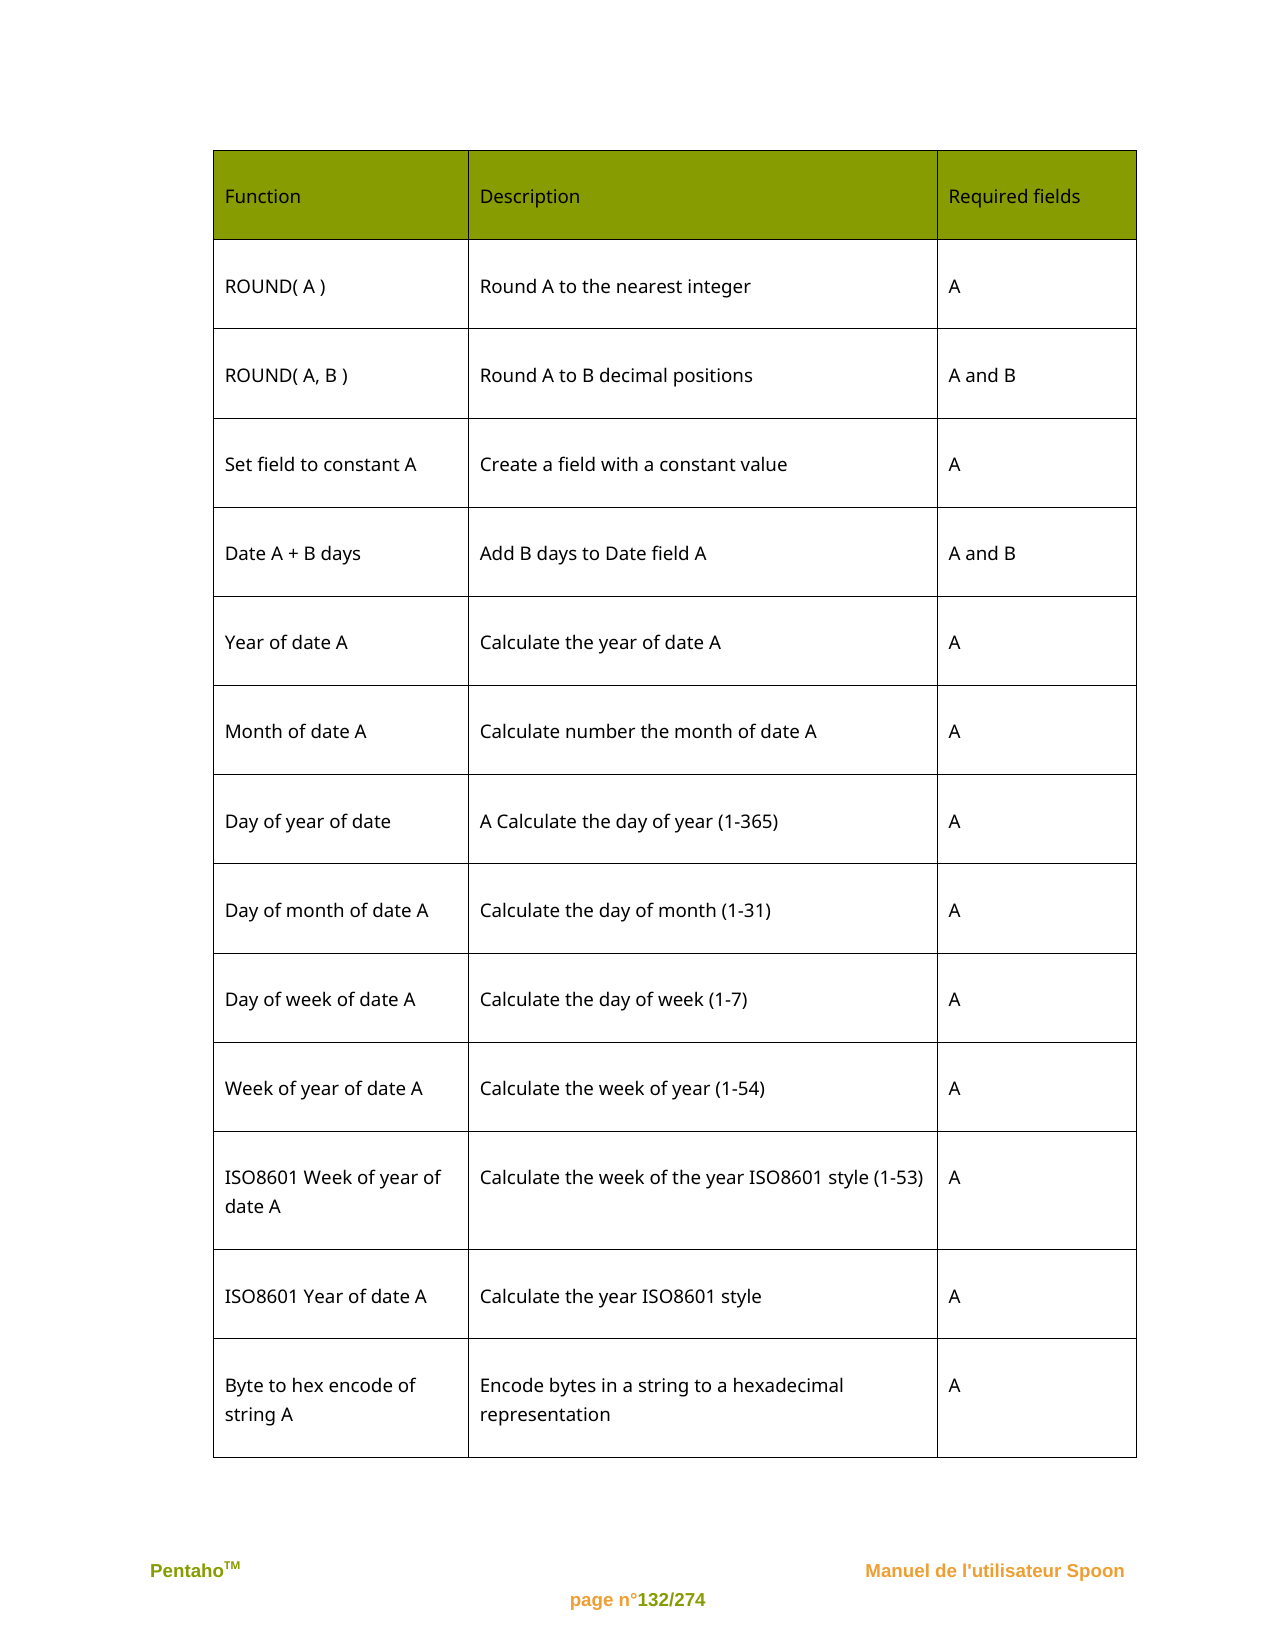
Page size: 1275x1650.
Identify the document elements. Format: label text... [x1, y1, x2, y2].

table_cell ROUND( A, B ) [214, 329, 468, 417]
table_cell Month of date A [214, 686, 468, 774]
table_cell Calculate the day of month (1-31) [469, 864, 937, 952]
table_cell Day of year of date [214, 775, 468, 863]
table_cell Set field to constant A [214, 419, 468, 507]
table_cell Encode bytes in a string to a hexadecimal representation [469, 1339, 937, 1457]
table_cell A [938, 240, 1136, 328]
table_cell Calculate the week of the year ISO8601 style (1-53) [469, 1132, 937, 1249]
table_header Function [214, 151, 468, 239]
table_cell Calculate the week of year (1-54) [469, 1043, 937, 1131]
table_header Required fields [938, 151, 1136, 239]
table_cell Day of week of date A [214, 954, 468, 1042]
table_cell Calculate the year ISO8601 style [469, 1250, 937, 1338]
table_cell Week of year of date A [214, 1043, 468, 1131]
table_cell A [938, 954, 1136, 1042]
table_cell A [938, 1250, 1136, 1338]
table_cell Byte to hex encode of string A [214, 1339, 468, 1457]
table_cell A and B [938, 508, 1136, 596]
table_cell A Calculate the day of year (1-365) [469, 775, 937, 863]
table_cell A [938, 864, 1136, 952]
table_cell A [938, 775, 1136, 863]
table_cell Date A + B days [214, 508, 468, 596]
table_cell Day of month of date A [214, 864, 468, 952]
table_cell A and B [938, 329, 1136, 417]
table_cell A [938, 1339, 1136, 1457]
table_cell A [938, 686, 1136, 774]
table_cell Calculate the year of date A [469, 597, 937, 685]
table_cell A [938, 1043, 1136, 1131]
table_cell Calculate number the month of date A [469, 686, 937, 774]
table_cell A [938, 419, 1136, 507]
table_cell ISO8601 Week of year of date A [214, 1132, 468, 1249]
table_cell A [938, 597, 1136, 685]
table_cell Year of date A [214, 597, 468, 685]
table_cell Round A to B decimal positions [469, 329, 937, 417]
table_cell ROUND( A ) [214, 240, 468, 328]
table_cell Calculate the day of week (1-7) [469, 954, 937, 1042]
table_header Description [469, 151, 937, 239]
table_cell Add B days to Date field A [469, 508, 937, 596]
table_cell Round A to the nearest integer [469, 240, 937, 328]
table_cell A [938, 1132, 1136, 1249]
table_cell ISO8601 Year of date A [214, 1250, 468, 1338]
table_cell Create a field with a constant value [469, 419, 937, 507]
